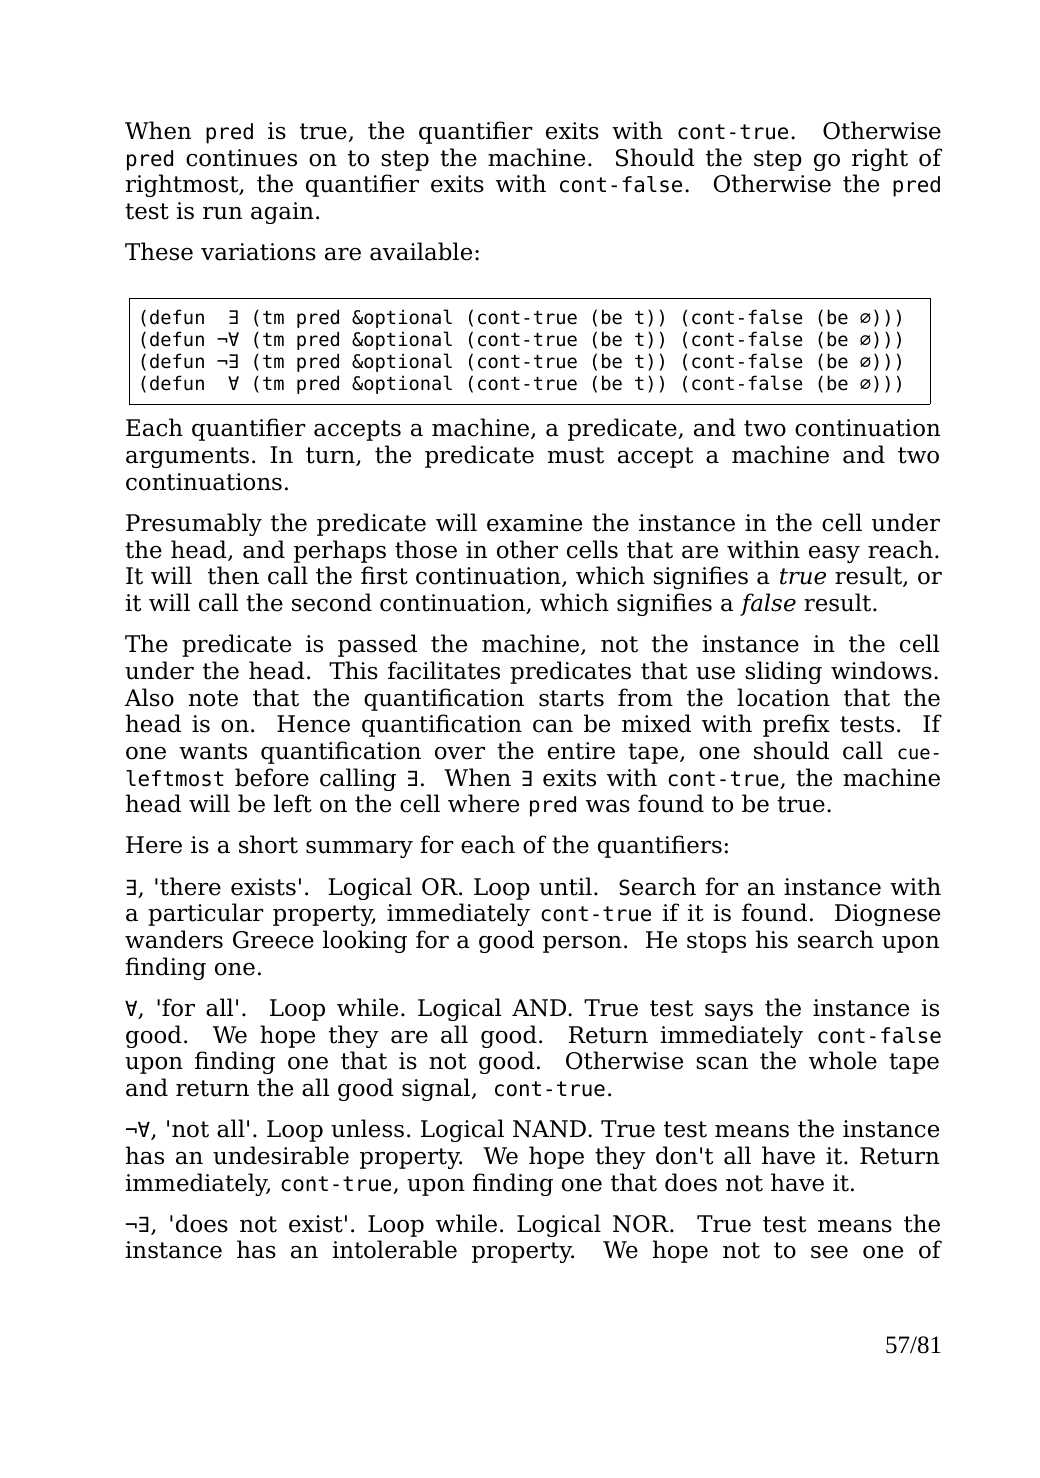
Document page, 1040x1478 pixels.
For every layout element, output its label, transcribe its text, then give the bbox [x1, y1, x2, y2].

text When pred is true, the quantifier exits with cont-true. Otherwise pred continues on to step the machine. Should the step go right of rightmost, the quantifier exits with cont-false. Otherwise the pred test is run again. [125, 118, 942, 225]
text ∃, 'there exists'. Logical OR. Loop until. Search for an instance with a particular property, immediately cont-true if it is found. Diognese wanders Greece looking for a good person. He stops his search upon finding one. [125, 874, 942, 981]
text ∀, 'for all'. Loop while. Logical AND. True test says the instance is good. We hope they are all good. Return immediately cont-false upon finding one that is not good. Otherwise scan the whole tape and return the all good signal, cont-true. [125, 995, 942, 1102]
text Each quantifier accepts a machine, a predicate, and two continuation arguments. In turn, the predicate must accept a machine and two continuations. [125, 281, 942, 496]
text (defun ∃ (tm pred &optional (cont-true (be t)) (cont-false (be ∅))) [138, 307, 921, 329]
text (defun ∀ (tm pred &optional (cont-true (be t)) (cont-false (be ∅))) [138, 373, 921, 395]
text ¬∀, 'not all'. Loop unless. Logical NAND. True test means the instance has an undesirable property. We hope they don't all have it. Return immediately, cont-true, upon finding one that does not have it. [125, 1116, 942, 1196]
text These variations are available: [125, 239, 942, 266]
text ¬∃, 'does not exist'. Loop while. Logical NOR. True test means the instance has an intolerable property. We hope not to see one of [125, 1211, 942, 1264]
text Here is a short summary for each of the quantifiers: [125, 833, 942, 859]
text The predicate is passed the machine, not the instance in the cell under the head. This facilitates predicates that use sliding windows. Also note that the quantification starts from the location that the head is on. Hence quantification can be mixed with prefix tests. If one wants quantification over the entire tape, one should call cue-leftmost before calling ∃. When ∃ exits with cont-true, the machine head will be left on the cell where pred was found to be true. [125, 631, 942, 818]
text Presumably the predicate will examine the instance in the cell under the head, and perhaps those in other cells that are within easy reach. It will then call the first continuation, which signifies a true result, or it will call the second continuation, which signifies a false result. [125, 510, 942, 617]
text (defun ¬∃ (tm pred &optional (cont-true (be t)) (cont-false (be ∅))) [138, 351, 921, 373]
text (defun ¬∀ (tm pred &optional (cont-true (be t)) (cont-false (be ∅))) [138, 329, 921, 351]
